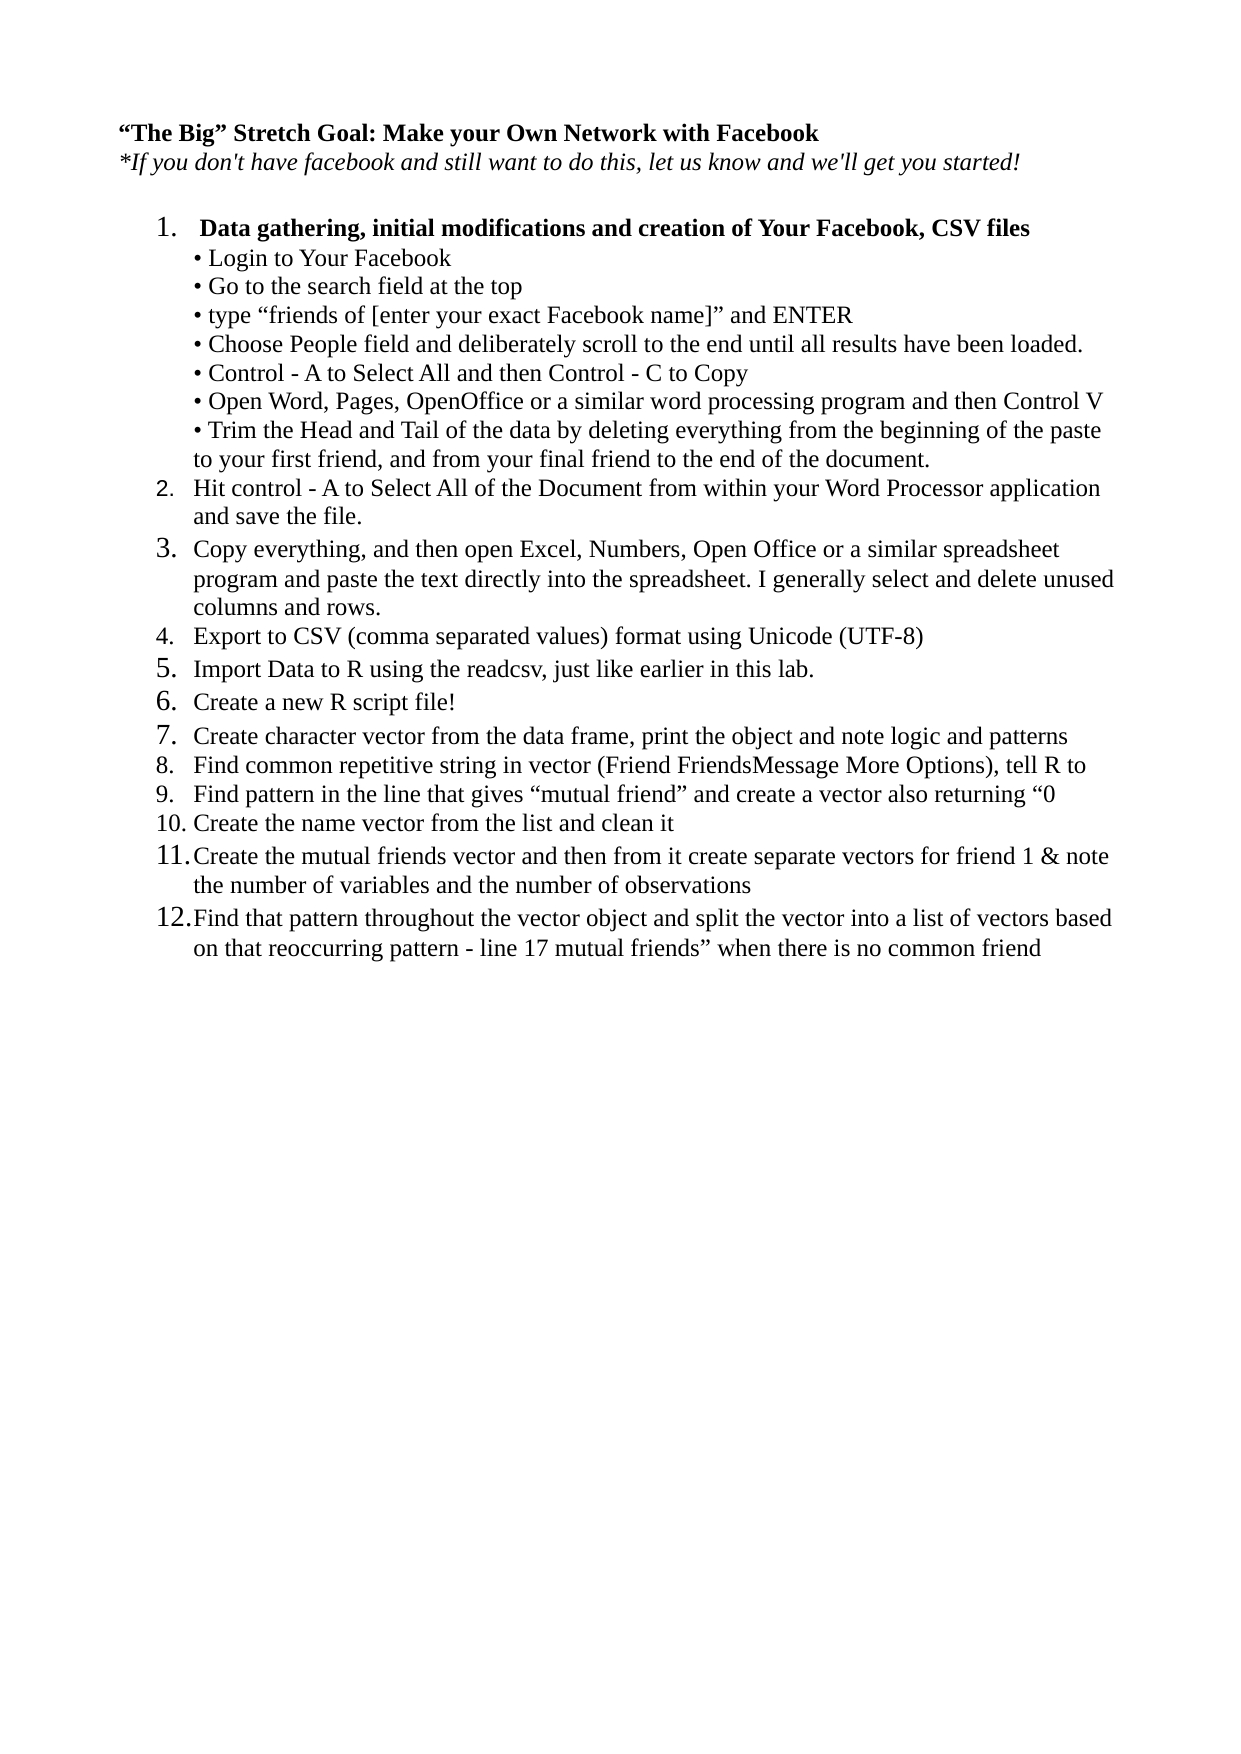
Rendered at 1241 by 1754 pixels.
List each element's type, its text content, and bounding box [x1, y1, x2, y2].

list Create the mutual friends vector and then from it create separate vectors for friend 1 & note the number of variables and the number of observations [156, 837, 1122, 899]
text “The Big” Stretch Goal: Make your Own Network with Facebook *If you don't have facebook and still want to do this, let us know and we'll get you started! [118, 118, 1122, 209]
list • Control - A to Select All and then Control - C to Copy [156, 358, 1122, 386]
list Hit control - A to Select All of the Document from within your Word Processor application and save the file. [156, 473, 1122, 530]
list • Go to the search field at the top [156, 271, 1122, 300]
list • Trim the Head and Tail of the data by deleting everything from the beginning of the paste to your first friend, and from your final friend to the end of the document. [156, 415, 1122, 473]
list • type “friends of [enter your exact Facebook name]” and ENTER [156, 300, 1122, 329]
list Find pattern in the line that gives “mutual friend” and create a vector also returning “0 [156, 779, 1122, 808]
list Copy everything, and then open Excel, Numbers, Open Office or a similar spreadsheet program and paste the text directly into the spreadsheet. I generally select and delete unused columns and rows. [156, 530, 1122, 621]
list Find common repetitive string in vector (Friend FriendsMessage More Options), tell R to [156, 751, 1122, 779]
list Import Data to R using the readcsv, just like earlier in this lab. [156, 650, 1122, 683]
list • Login to Your Facebook [156, 243, 1122, 271]
list • Choose People field and deliberately scroll to the end until all results have been loaded. [156, 329, 1122, 358]
list Create the name vector from the list and clean it [156, 808, 1122, 837]
list Find that pattern throughout the vector object and split the vector into a list of vectors based on that reoccurring pattern - line 17 mutual friends” when there is no common friend [156, 899, 1122, 961]
list Export to CSV (comma separated values) format using Unicode (UTF-8) [156, 621, 1122, 650]
list • Open Word, Pages, OpenOffice or a similar word processing program and then Control V [156, 386, 1122, 415]
list Create a new R script file! [156, 683, 1122, 717]
list Create character vector from the data frame, print the object and note logic and patterns [156, 717, 1122, 751]
list Data gathering, initial modifications and creation of Your Facebook, CSV files [156, 209, 1122, 243]
